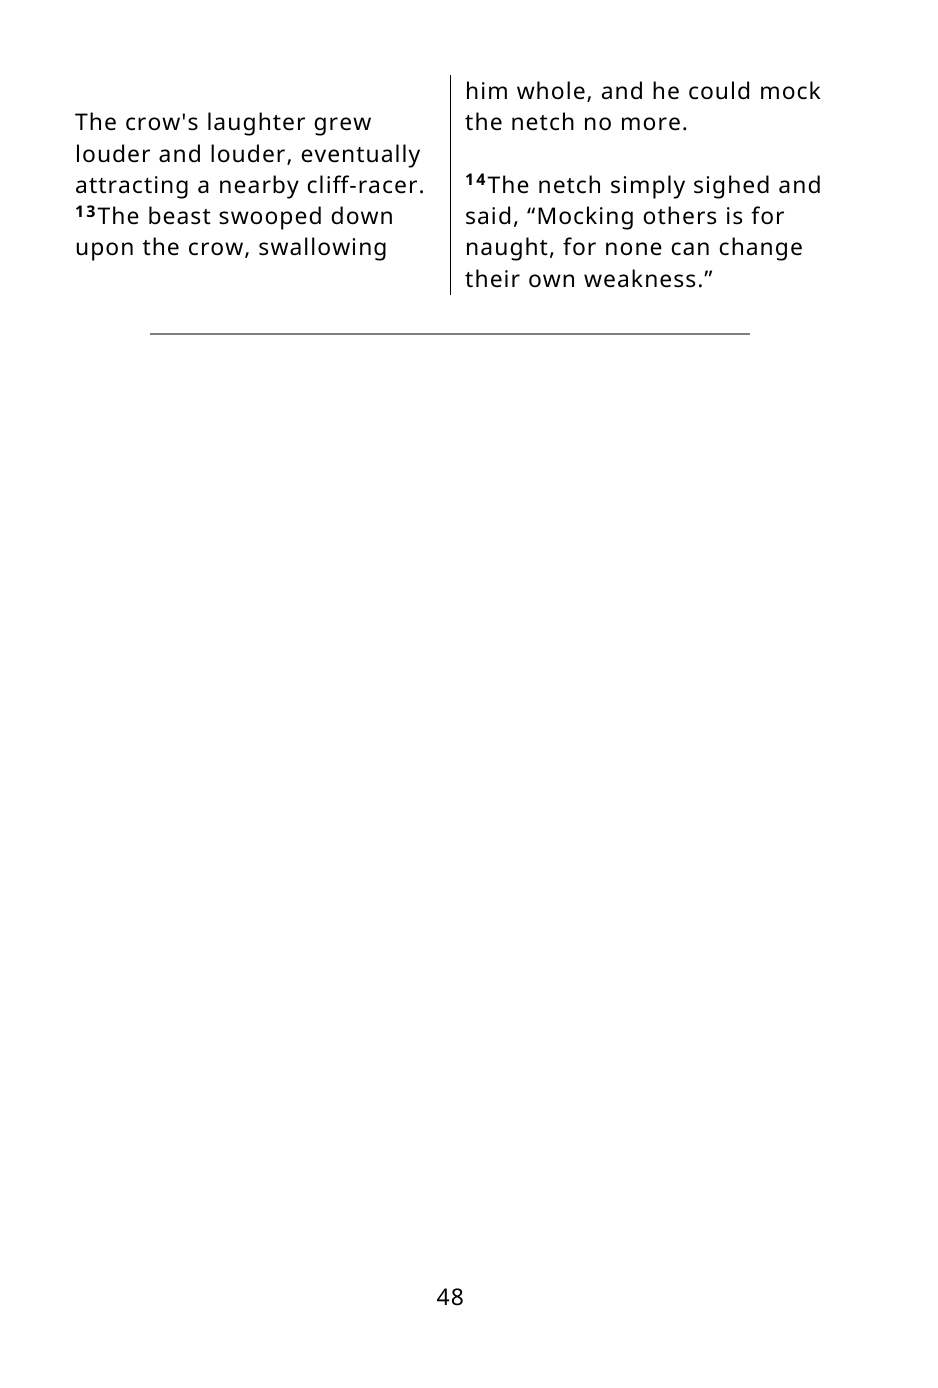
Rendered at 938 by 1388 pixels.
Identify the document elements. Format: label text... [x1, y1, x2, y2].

text him whole, and he could mock the netch no more. [465, 75, 825, 137]
text The crow's laughter grew louder and louder, eventually attracting a nearby cliff-racer. 13The beast swooped down upon the crow, swallowing [75, 106, 435, 262]
text 14The netch simply sighed and said, “Mocking others is for naught, for none can change their own weakness.” [465, 169, 825, 294]
